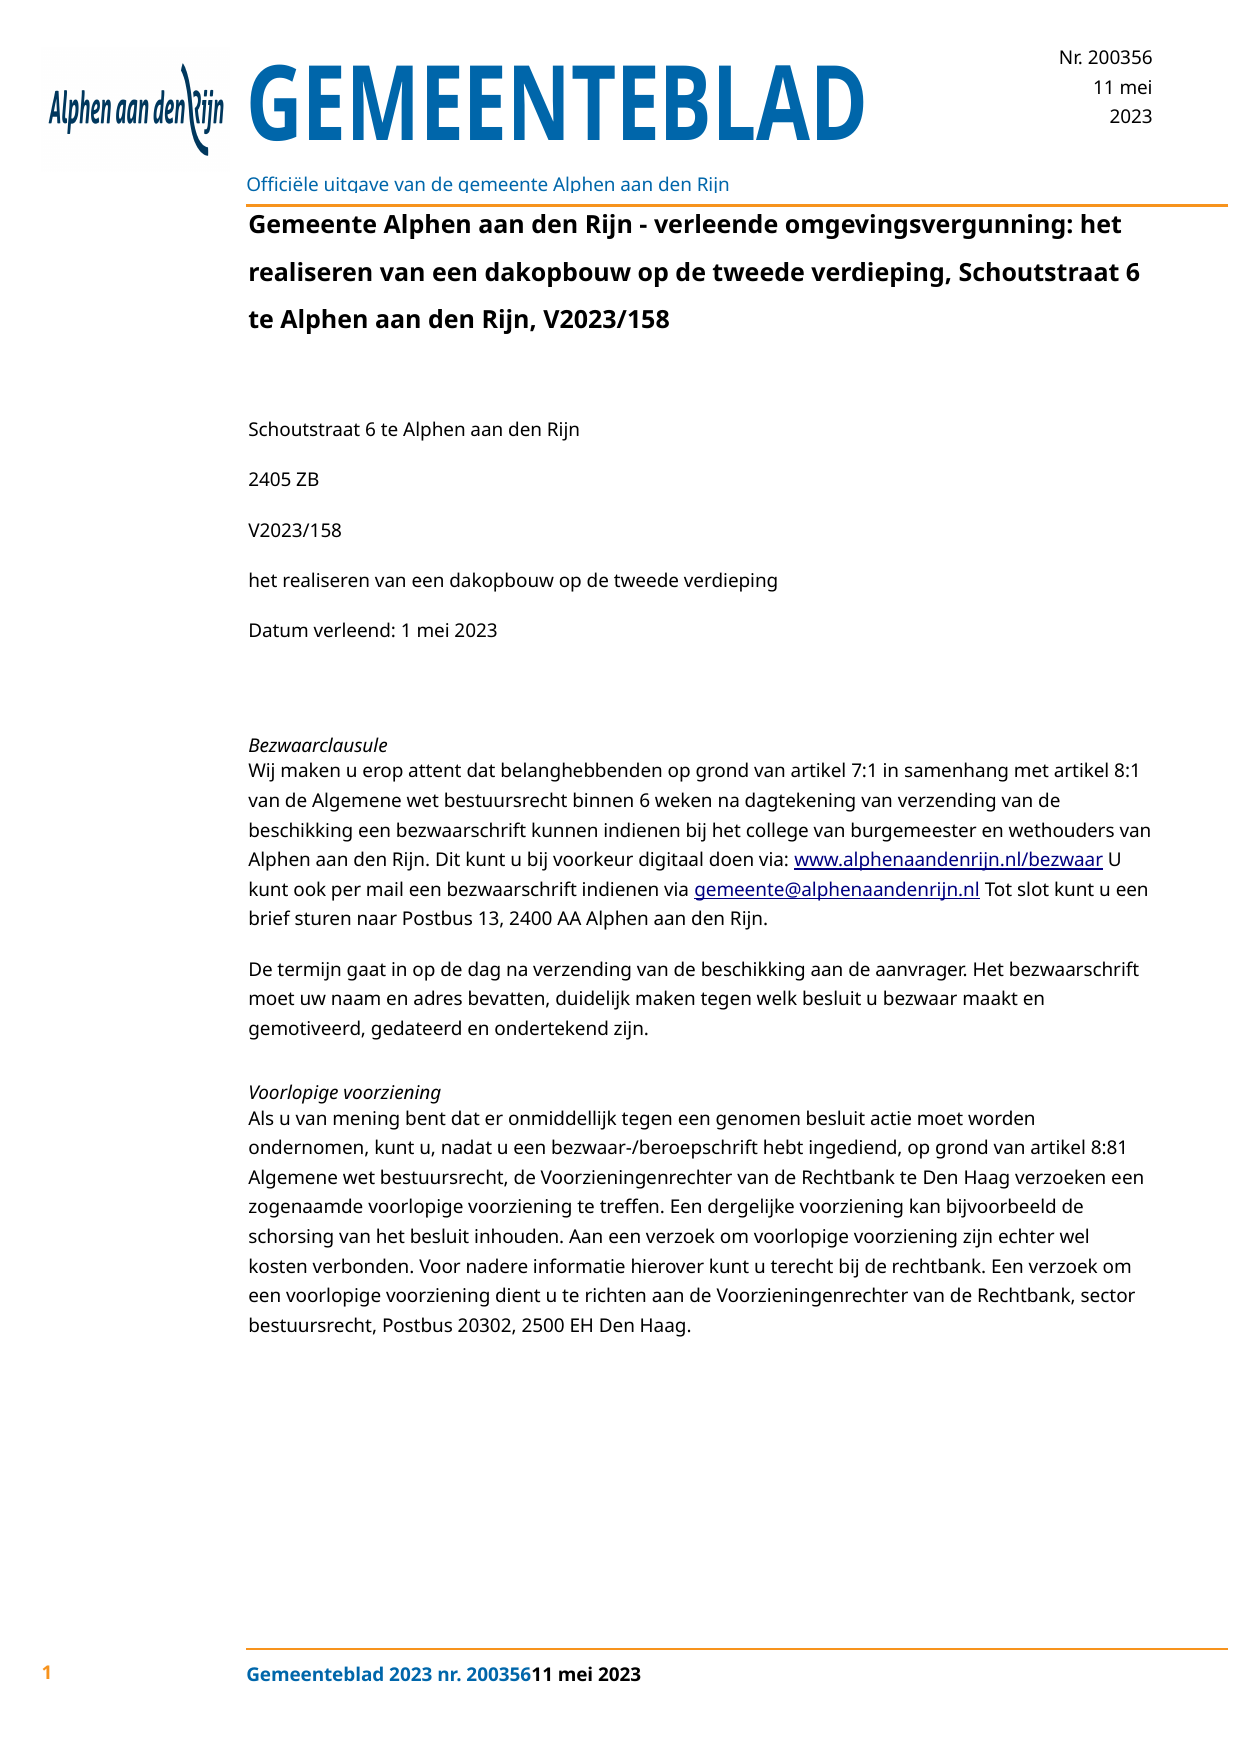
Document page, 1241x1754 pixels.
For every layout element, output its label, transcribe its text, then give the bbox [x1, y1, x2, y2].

text 2405 ZB [248, 466, 1152, 492]
text Voorlopige voorziening [248, 1079, 1152, 1105]
text het realiseren van een dakopbouw op de tweede verdieping [248, 567, 1152, 593]
text V2023/158 [248, 517, 1152, 542]
text Bezwaarclausule [248, 732, 1152, 758]
text Gemeente Alphen aan den Rijn - verleende omgevingsvergunning: het realiseren van een dakopbouw op de tweede verdieping, Schoutstraat 6 te Alphen aan den Rijn, V2023/158 [248, 207, 1152, 336]
text Schoutstraat 6 te Alphen aan den Rijn [248, 416, 1152, 442]
text Wij maken u erop attent dat belanghebbenden op grond van artikel 7:1 in samenhang met artikel 8:1 van de Algemene wet bestuursrecht binnen 6 weken na dagtekening van verzending van de beschikking een bezwaarschrift kunnen indienen bij het college van burgemeester en wethouders van Alphen aan den Rijn. Dit kunt u bij voorkeur digitaal doen via: www.alphenaandenrijn.nl/bezwaar U kunt ook per mail een bezwaarschrift indienen via gemeente@alphenaandenrijn.nl Tot slot kunt u een brief sturen naar Postbus 13, 2400 AA Alphen aan den Rijn. [248, 758, 1152, 931]
picture [41, 47, 231, 172]
text De termijn gaat in op de dag na verzending van de beschikking aan de aanvrager. Het bezwaarschrift moet uw naam en adres bevatten, duidelijk maken tegen welk besluit u bezwaar maakt en gemotiveerd, gedateerd en ondertekend zijn. [248, 956, 1152, 1041]
text Datum verleend: 1 mei 2023 [248, 618, 1152, 643]
text Als u van mening bent dat er onmiddellijk tegen een genomen besluit actie moet worden ondernomen, kunt u, nadat u een bezwaar-/beroepschrift hebt ingediend, op grond van artikel 8:81 Algemene wet bestuursrecht, de Voorzieningenrechter van de Rechtbank te Den Haag verzoeken een zogenaamde voorlopige voorziening te treffen. Een dergelijke voorziening kan bijvoorbeeld de schorsing van het besluit inhouden. Aan een verzoek om voorlopige voorziening zijn echter wel kosten verbonden. Voor nadere informatie hierover kunt u terecht bij de rechtbank. Een verzoek om een voorlopige voorziening dient u te richten aan de Voorzieningenrechter van de Rechtbank, sector bestuursrecht, Postbus 20302, 2500 EH Den Haag. [248, 1105, 1152, 1338]
